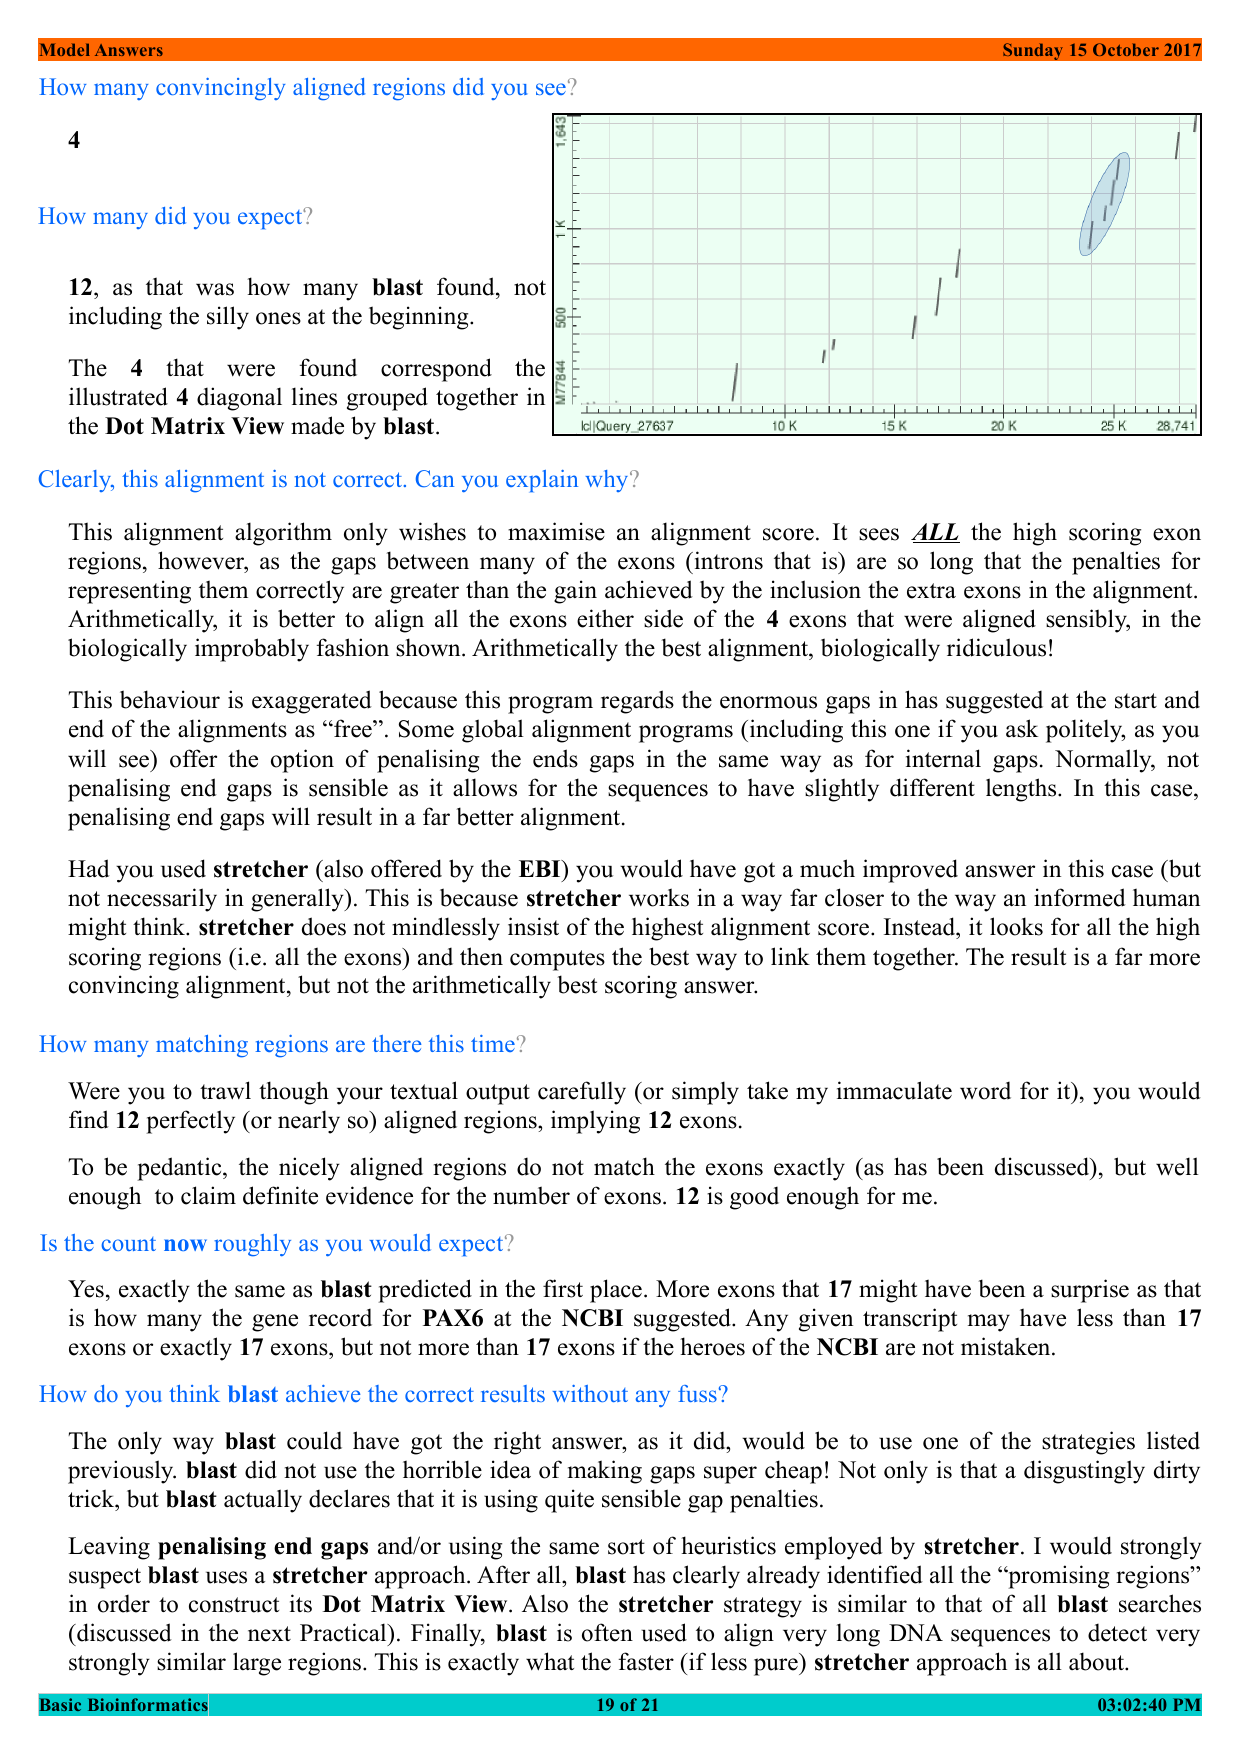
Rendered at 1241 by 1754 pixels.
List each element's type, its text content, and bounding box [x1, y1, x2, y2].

text 4 [68, 125, 552, 154]
text The only way blast could have got the right answer, as it did, would be to use one of the strategies listed previously. blast did not use the horrible idea of making gaps super cheap! Not only is that a disgustingly dirty trick, but blast actually declares that it is using quite sensible gap penalties. [68, 1426, 1202, 1513]
text This behaviour is exaggerated because this program regards the enormous gaps in has suggested at the start and end of the alignments as “free”. Some global alignment programs (including this one if you ask politely, as you will see) offer the option of penalising the ends gaps in the same way as for internal gaps. Normally, not penalising end gaps is sensible as it allows for the sequences to have slightly different lengths. In this case, penalising end gaps will result in a far better alignment. [68, 685, 1202, 831]
text 12, as that was how many blast found, not including the silly ones at the beginning. [68, 271, 552, 329]
text Had you used stretcher (also offered by the EBI) you would have got a much improved answer in this case (but not necessarily in generally). This is because stretcher works in a way far closer to the way an informed human might think. stretcher does not mindlessly insist of the highest alignment score. Instead, it looks for all the high scoring regions (i.e. all the exons) and then computes the best way to link them together. The result is a far more convincing alignment, but not the arithmetically best scoring answer. [68, 854, 1202, 999]
text This alignment algorithm only wishes to maximise an alignment score. It sees ALL the high scoring exon regions, however, as the gaps between many of the exons (introns that is) are so long that the penalties for representing them correctly are greater than the gain achieved by the inclusion the extra exons in the alignment. Arithmetically, it is better to align all the exons either side of the 4 exons that were aligned sensibly, in the biologically improbably fashion shown. Arithmetically the best alignment, biologically ridiculous! [68, 516, 1202, 662]
text How many matching regions are there this time? [38, 1029, 1202, 1058]
text How do you think blast achieve the correct results without any fuss? [38, 1379, 1202, 1408]
text Leaving penalising end gaps and/or using the same sort of heuristics employed by stretcher. I would strongly suspect blast uses a stretcher approach. After all, blast has clearly already identified all the “promising regions” in order to construct its Dot Matrix View. Also the stretcher strategy is similar to that of all blast searches (discussed in the next Practical). Finally, blast is often used to align very long DNA sequences to detect very strongly similar large regions. This is exactly what the faster (if less pure) stretcher approach is all about. [68, 1531, 1202, 1676]
text How many convincingly aligned regions did you see? [38, 72, 1202, 101]
text Clearly, this alignment is not correct. Can you explain why? [38, 464, 1202, 493]
text Is the count now roughly as you would expect? [39, 1227, 1202, 1256]
text To be pedantic, the nicely aligned regions do not match the exons exactly (as has been discussed), but well enough to claim definite evidence for the number of exons. 12 is good enough for me. [68, 1152, 1202, 1210]
text Yes, exactly the same as blast predicted in the first place. More exons that 17 might have been a surprise as that is how many the gene record for PAX6 at the NCBI suggested. Any given transcript may have less than 17 exons or exactly 17 exons, but not more than 17 exons if the heroes of the NCBI are not mistaken. [68, 1274, 1202, 1361]
text Were you to trawl though your textual output carefully (or simply take my immaculate word for it), you would find 12 perfectly (or nearly so) aligned regions, implying 12 exons. [68, 1076, 1202, 1134]
text The 4 that were found correspond the illustrated 4 diagonal lines grouped together in the Dot Matrix View made by blast. [68, 353, 1202, 440]
picture [554, 115, 1200, 434]
text How many did you expect? [38, 201, 552, 230]
